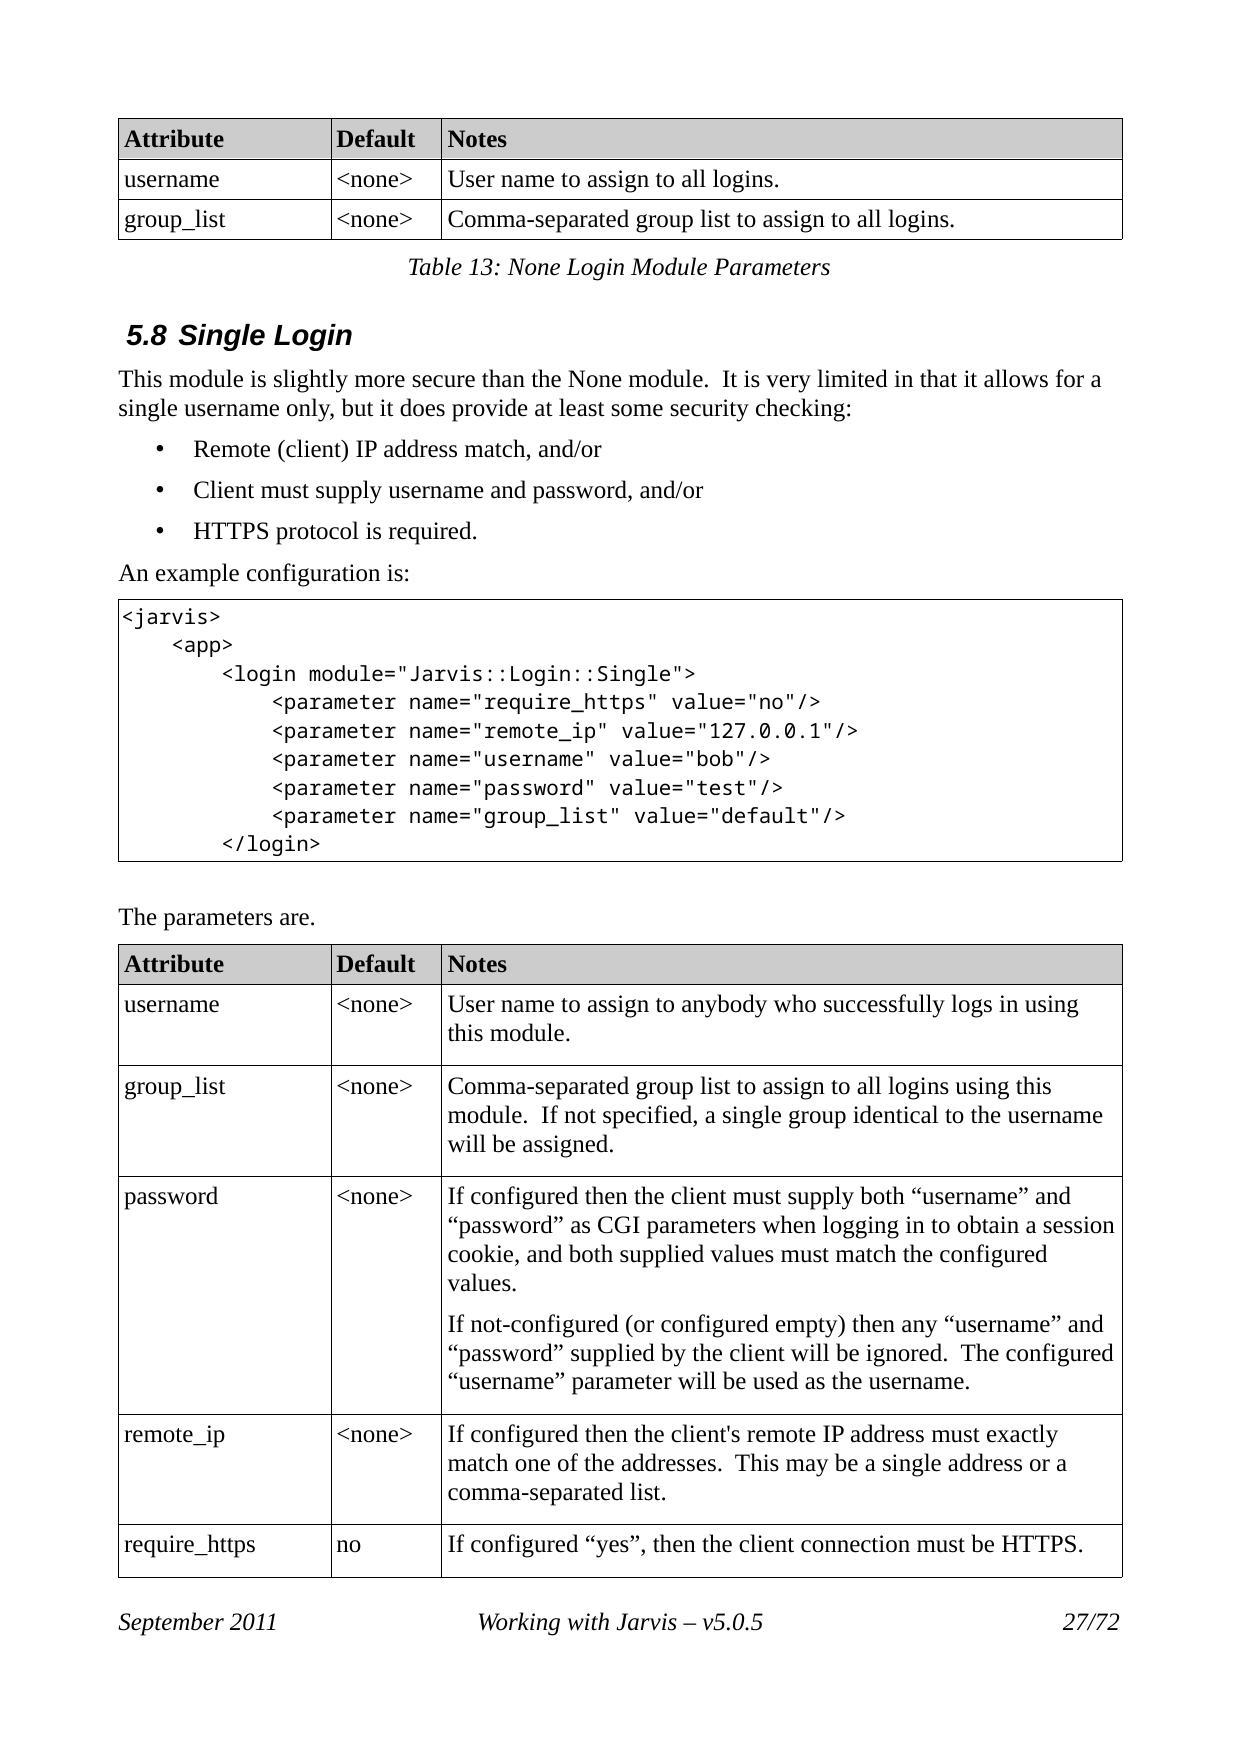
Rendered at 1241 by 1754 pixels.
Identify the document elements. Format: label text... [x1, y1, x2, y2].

table_header Notes [442, 945, 1122, 984]
table_cell User name to assign to anybody who successfully logs in using this module. [442, 985, 1122, 1065]
table_header Default [332, 945, 441, 984]
table_cell username [119, 160, 331, 199]
table_cell username [119, 985, 331, 1065]
table_cell <none> [332, 160, 441, 199]
text An example configuration is: [118, 558, 1122, 586]
table_cell If configured “yes”, then the client connection must be HTTPS. [442, 1525, 1122, 1577]
table_cell group_list [119, 200, 331, 239]
table_cell <none> [332, 200, 441, 239]
table_cell password [119, 1177, 331, 1413]
text The parameters are. [118, 902, 1122, 931]
table_cell require_https [119, 1525, 331, 1577]
table_cell group_list [119, 1066, 331, 1176]
list Remote (client) IP address match, and/or [156, 434, 1122, 463]
table_cell Comma-separated group list to assign to all logins. [442, 200, 1122, 239]
text <login module="Jarvis::Login::Single"> [119, 656, 1122, 684]
text <parameter name="password" value="test"/> [119, 769, 1122, 798]
subtitle Single Login [118, 318, 1122, 351]
text Table 13: None Login Module Parameters [118, 252, 1122, 280]
text This module is slightly more secure than the None module. It is very limited in that it allows for a single username only, but it does provide at least some security checking: [118, 364, 1122, 421]
table_cell If configured then the client's remote IP address must exactly match one of the addresses. This may be a single address or a comma-separated list. [442, 1415, 1122, 1524]
text <parameter name="remote_ip" value="127.0.0.1"/> [119, 713, 1122, 741]
table_header Attribute [119, 945, 331, 984]
table_cell User name to assign to all logins. [442, 160, 1122, 199]
list Client must supply username and password, and/or [156, 475, 1122, 504]
table_cell <none> [332, 1066, 441, 1176]
table_header Default [332, 119, 441, 158]
text <app> [119, 627, 1122, 656]
text <jarvis> [119, 600, 1122, 627]
table_cell <none> [332, 1415, 441, 1524]
table_cell <none> [332, 1177, 441, 1413]
table_header Attribute [119, 119, 331, 158]
table_cell <none> [332, 985, 441, 1065]
text <parameter name="require_https" value="no"/> [119, 684, 1122, 713]
table_header Notes [442, 119, 1122, 158]
table_cell no [332, 1525, 441, 1577]
list HTTPS protocol is required. [156, 516, 1122, 545]
text <parameter name="group_list" value="default"/> [119, 798, 1122, 826]
text </login> [119, 826, 1122, 861]
text <parameter name="username" value="bob"/> [119, 741, 1122, 769]
table_cell Comma-separated group list to assign to all logins using this module. If not specified, a single group identical to the username will be assigned. [442, 1066, 1122, 1176]
table_cell If configured then the client must supply both “username” and “password” as CGI parameters when logging in to obtain a session cookie, and both supplied values must match the configured values. If not-configured (or configured empty) then any “username” and “password” supplied by the client will be ignored. The configured “username” parameter will be used as the username. [442, 1177, 1122, 1413]
table_cell remote_ip [119, 1415, 331, 1524]
